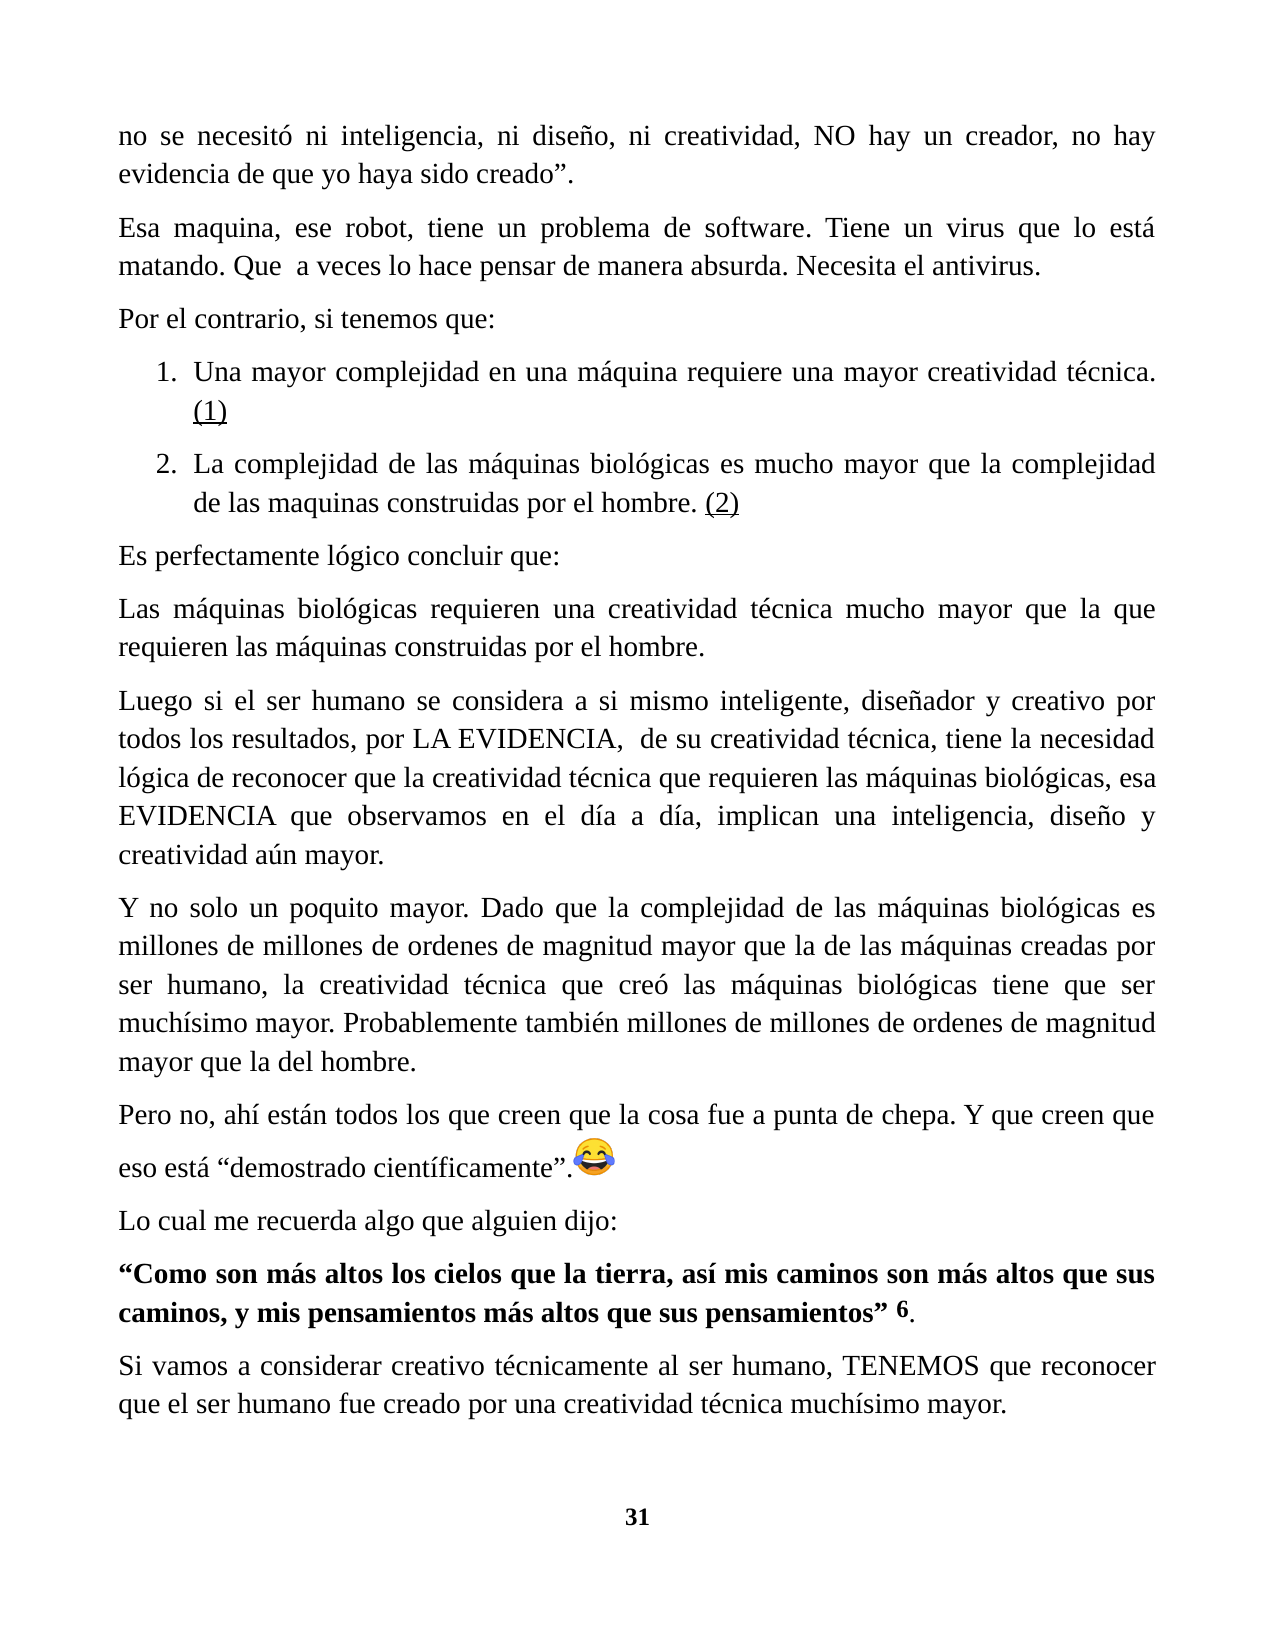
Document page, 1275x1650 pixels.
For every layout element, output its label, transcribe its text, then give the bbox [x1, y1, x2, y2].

text Es perfectamente lógico concluir que: [118, 538, 1157, 571]
text Si vamos a considerar creativo técnicamente al ser humano, TENEMOS que reconocer que el ser humano fue creado por una creatividad técnica muchísimo mayor. [118, 1348, 1157, 1420]
text “Como son más altos los cielos que la tierra, así mis caminos son más altos que sus caminos, y mis pensamientos más altos que sus pensamientos” . [118, 1256, 1157, 1328]
text Las máquinas biológicas requieren una creatividad técnica mucho mayor que la que requieren las máquinas construidas por el hombre. [118, 591, 1157, 663]
text Luego si el ser humano se considera a si mismo inteligente, diseñador y creativo por todos los resultados, por LA EVIDENCIA, de su creatividad técnica, tiene la necesidad lógica de reconocer que la creatividad técnica que requieren las máquinas biológicas, esa EVIDENCIA que observamos en el día a día, implican una inteligencia, diseño y creatividad aún mayor. [118, 683, 1157, 870]
text Pero no, ahí están todos los que creen que la cosa fue a punta de chepa. Y que creen que eso está “demostrado científicamente”. [118, 1097, 1157, 1183]
text Y no solo un poquito mayor. Dado que la complejidad de las máquinas biológicas es millones de millones de ordenes de magnitud mayor que la de las máquinas creadas por ser humano, la creatividad técnica que creó las máquinas biológicas tiene que ser muchísimo mayor. Probablemente también millones de millones de ordenes de magnitud mayor que la del hombre. [118, 890, 1157, 1078]
text Lo cual me recuerda algo que alguien dijo: [118, 1203, 1157, 1237]
text Por el contrario, si tenemos que: [118, 301, 1157, 335]
text no se necesitó ni inteligencia, ni diseño, ni creatividad, NO hay un creador, no hay evidencia de que yo haya sido creado”. [118, 118, 1157, 190]
list Una mayor complejidad en una máquina requiere una mayor creatividad técnica. (1) [156, 354, 1157, 427]
picture [573, 1135, 615, 1178]
text Esa maquina, ese robot, tiene un problema de software. Tiene un virus que lo está matando. Que a veces lo hace pensar de manera absurda. Necesita el antivirus. [118, 210, 1157, 282]
list La complejidad de las máquinas biológicas es mucho mayor que la complejidad de las maquinas construidas por el hombre. (2) [156, 446, 1157, 518]
